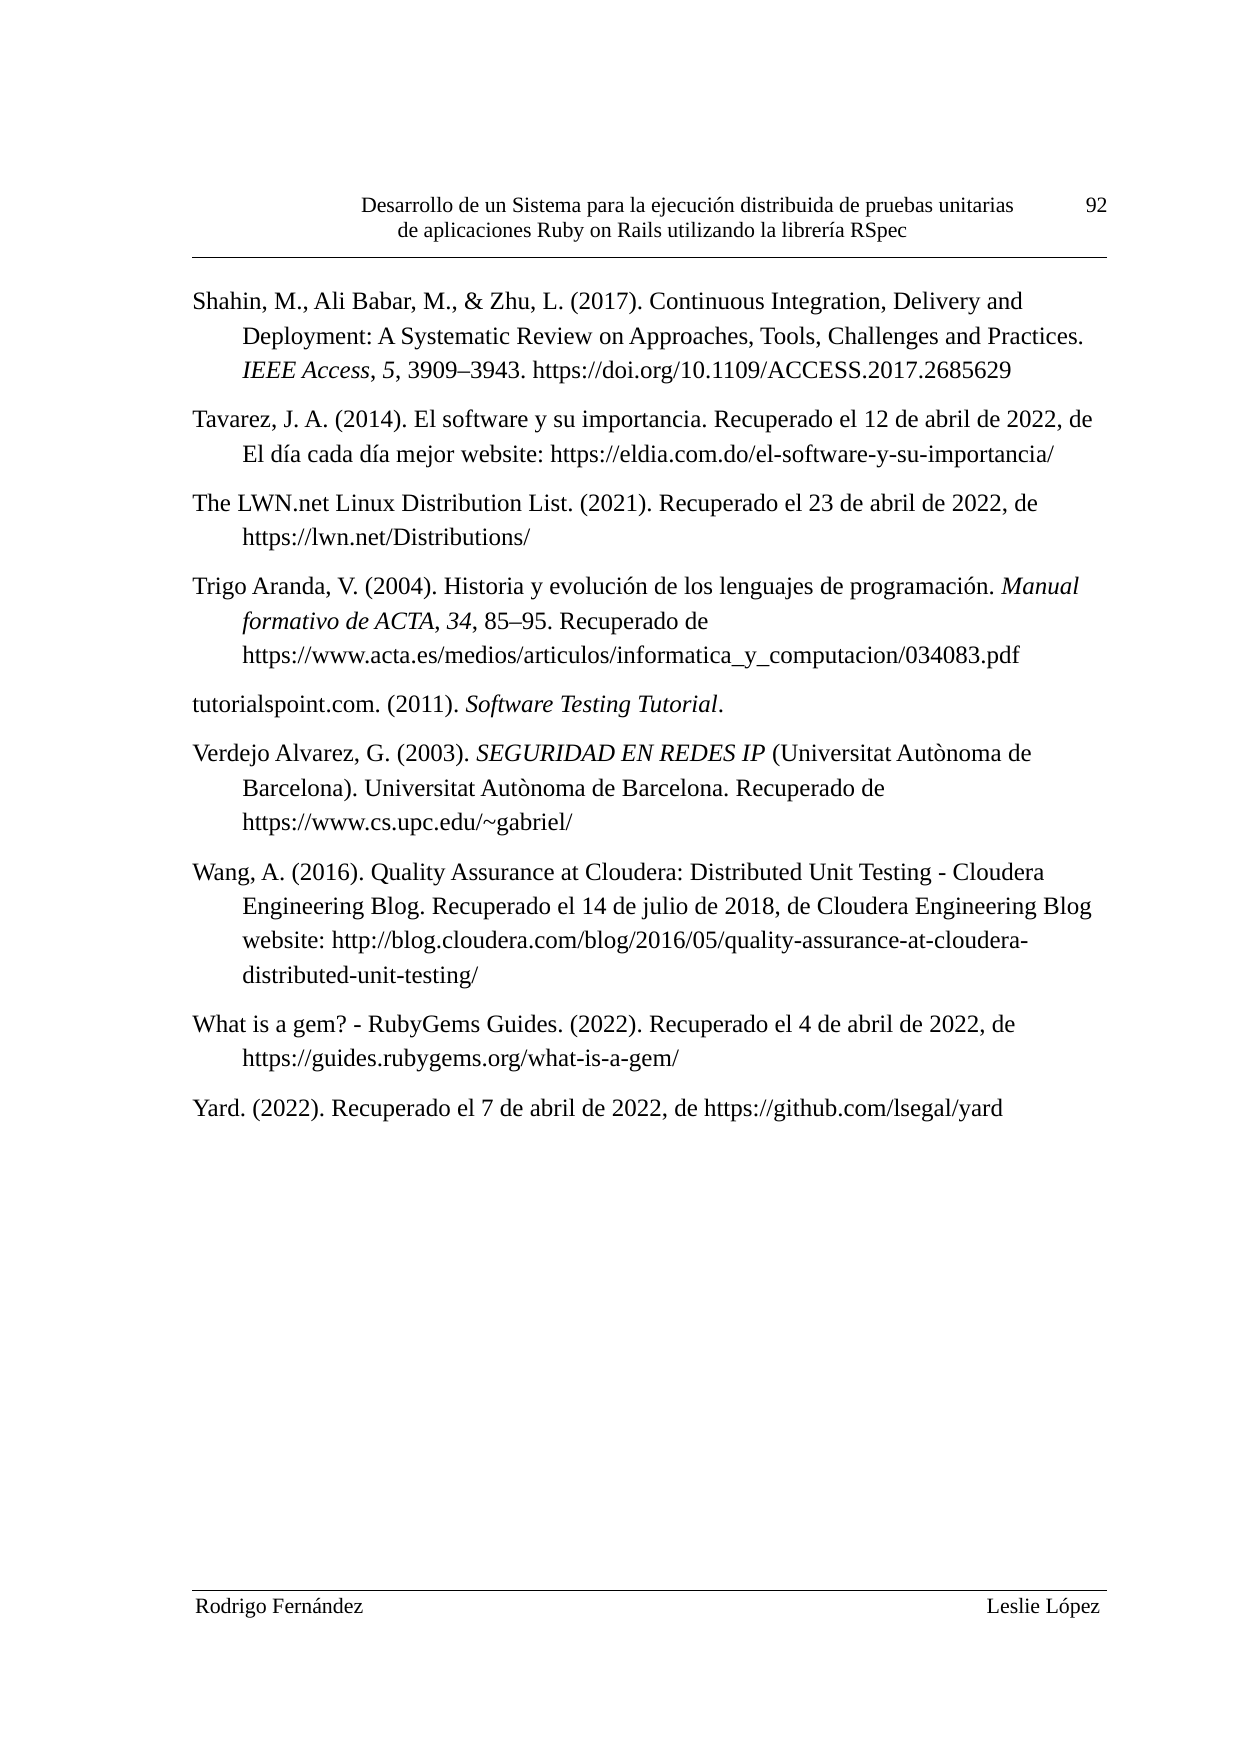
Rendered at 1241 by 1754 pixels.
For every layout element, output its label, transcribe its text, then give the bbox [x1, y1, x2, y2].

text Trigo Aranda, V. (2004). Historia y evolución de los lenguajes de programación. Manual formativo de ACTA, 34, 85–95. Recuperado de https://www.acta.es/medios/articulos/informatica_y_computacion/034083.pdf [192, 571, 1107, 669]
text Wang, A. (2016). Quality Assurance at Cloudera: Distributed Unit Testing - Cloudera Engineering Blog. Recuperado el 14 de julio de 2018, de Cloudera Engineering Blog website: http://blog.cloudera.com/blog/2016/05/quality-assurance-at-cloudera-distributed-unit-testing/ [192, 857, 1107, 989]
text Verdejo Alvarez, G. (2003). SEGURIDAD EN REDES IP (Universitat Autònoma de Barcelona). Universitat Autònoma de Barcelona. Recuperado de https://www.cs.upc.edu/~gabriel/ [192, 738, 1107, 836]
text The LWN.net Linux Distribution List. (2021). Recuperado el 23 de abril de 2022, de https://lwn.net/Distributions/ [192, 488, 1107, 551]
text Yard. (2022). Recuperado el 7 de abril de 2022, de https://github.com/lsegal/yard [192, 1093, 1107, 1121]
text What is a gem? - RubyGems Guides. (2022). Recuperado el 4 de abril de 2022, de https://guides.rubygems.org/what-is-a-gem/ [192, 1009, 1107, 1072]
text Shahin, M., Ali Babar, M., & Zhu, L. (2017). Continuous Integration, Delivery and Deployment: A Systematic Review on Approaches, Tools, Challenges and Practices. IEEE Access, 5, 3909–3943. https://doi.org/10.1109/ACCESS.2017.2685629 [192, 286, 1107, 384]
text Tavarez, J. A. (2014). El software y su importancia. Recuperado el 12 de abril de 2022, de El día cada día mejor website: https://eldia.com.do/el-software-y-su-importancia/ [192, 404, 1107, 468]
text tutorialspoint.com. (2011). Software Testing Tutorial. [192, 689, 1107, 718]
